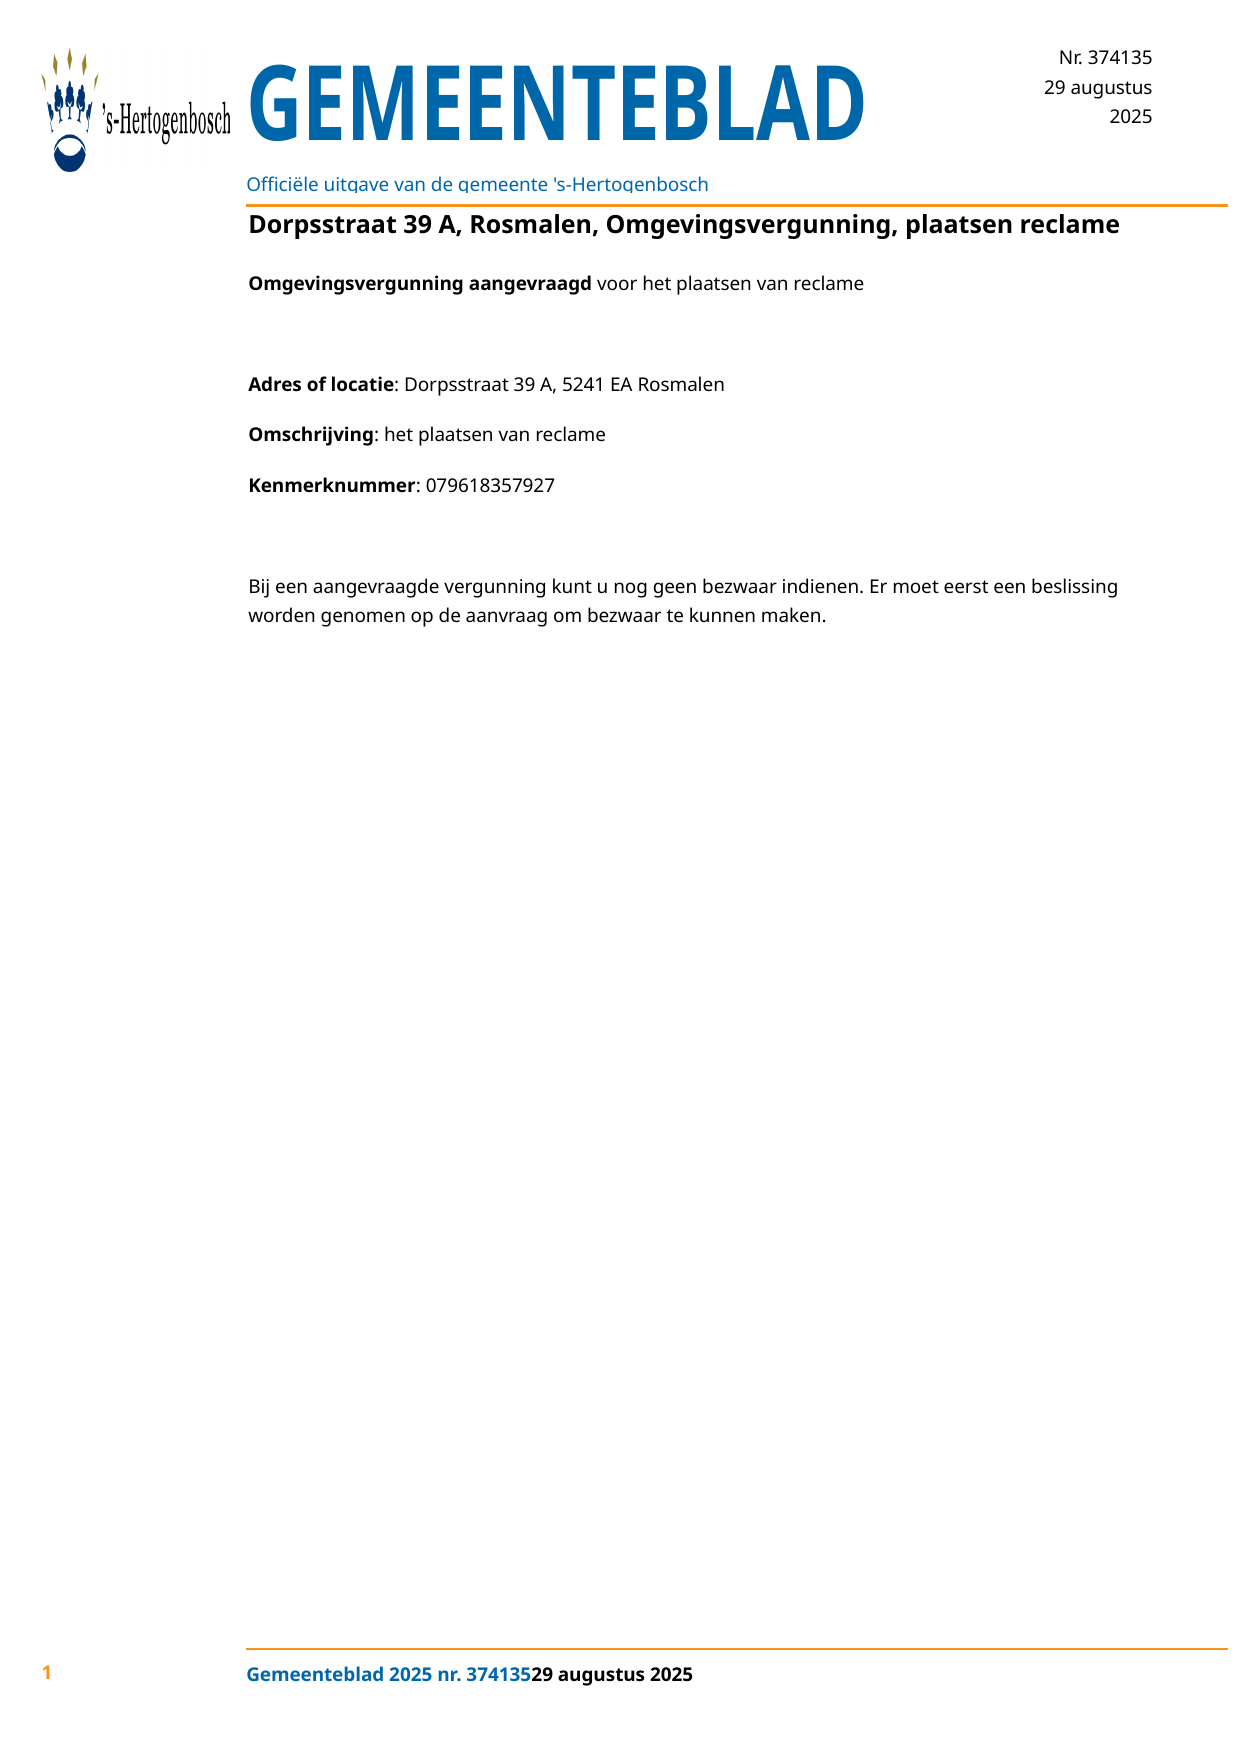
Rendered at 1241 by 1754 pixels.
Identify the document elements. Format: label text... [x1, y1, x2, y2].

text Kenmerknummer: 079618357927 [248, 472, 1152, 498]
text Bij een aangevraagde vergunning kunt u nog geen bezwaar indienen. Er moet eerst een beslissing worden genomen op de aanvraag om bezwaar te kunnen maken. [248, 573, 1152, 628]
picture [41, 47, 231, 172]
text Dorpsstraat 39 A, Rosmalen, Omgevingsvergunning, plaatsen reclame [248, 207, 1152, 241]
text Omgevingsvergunning aangevraagd voor het plaatsen van reclame [248, 270, 1152, 296]
text Adres of locatie: Dorpsstraat 39 A, 5241 EA Rosmalen [248, 371, 1152, 397]
text Omschrijving: het plaatsen van reclame [248, 422, 1152, 447]
